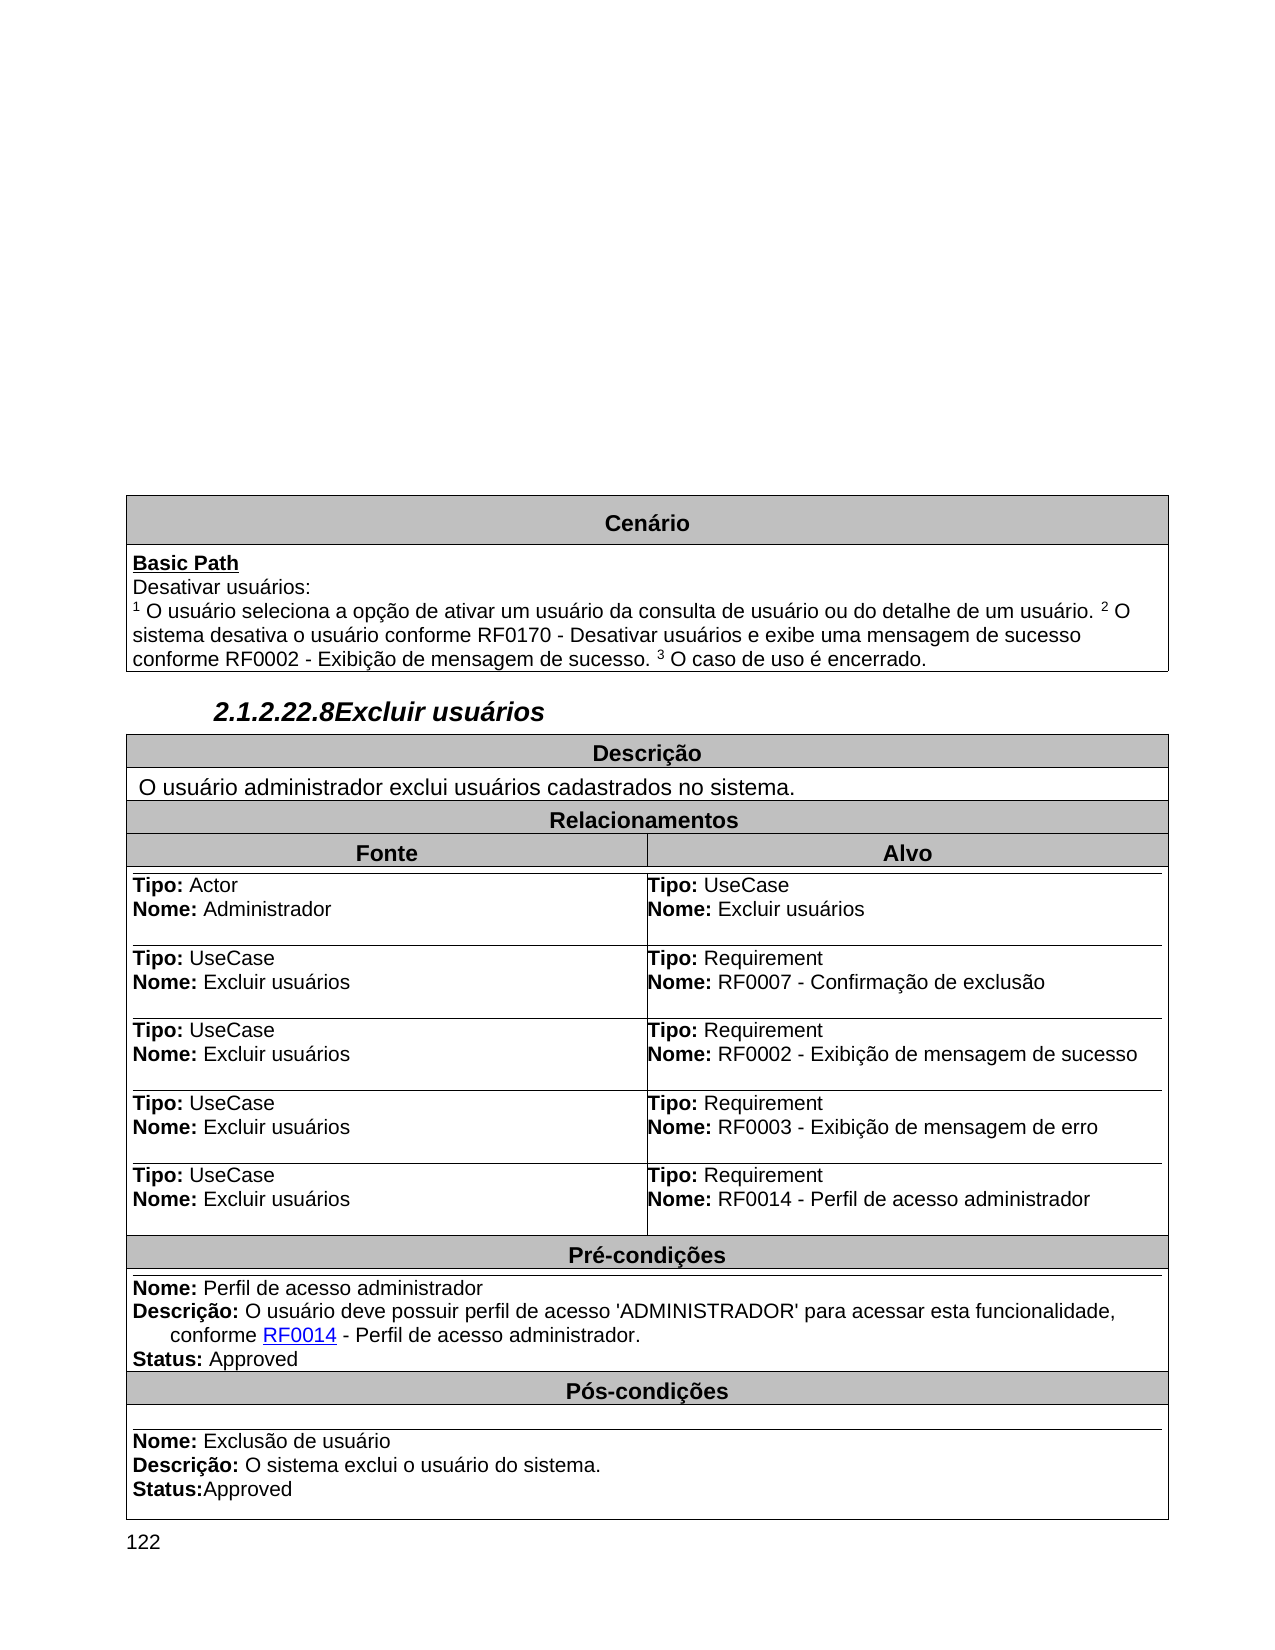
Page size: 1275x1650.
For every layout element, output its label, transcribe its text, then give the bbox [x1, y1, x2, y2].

table_cell [127, 1269, 1168, 1371]
table_header Tipo: Actor Nome: Administrador [133, 874, 647, 945]
table_header Nome: Exclusão de usuário Descrição: O sistema exclui o usuário do sistema. Status:Approved [133, 1430, 1162, 1501]
table_cell Alvo [648, 834, 1168, 866]
table_cell Pós-condições [127, 1372, 1168, 1404]
table_cell Tipo: Requirement Nome: RF0007 - Confirmação de exclusão [648, 946, 1162, 1018]
table_cell [127, 1405, 1168, 1519]
table_cell Tipo: UseCase Nome: Excluir usuários [133, 1164, 647, 1235]
table_cell Relacionamentos [127, 801, 1168, 833]
table_cell Tipo: UseCase Nome: Excluir usuários [133, 946, 647, 1018]
table_cell Tipo: UseCase Nome: Excluir usuários [133, 1019, 647, 1090]
table_cell O usuário administrador exclui usuários cadastrados no sistema. [127, 768, 1168, 800]
table_cell Tipo: Requirement Nome: RF0002 - Exibição de mensagem de sucesso [648, 1019, 1162, 1090]
table_header Descrição [127, 735, 1168, 767]
table_header Nome: Perfil de acesso administrador Descrição: O usuário deve possuir perfil de acesso 'ADMINISTRADOR' para acessar esta funcionalidade, conforme RF0014 - Perfil de acesso administrador. Status: Approved [133, 1276, 1162, 1371]
list Excluir usuários [214, 696, 1155, 727]
table_cell Tipo: Requirement Nome: RF0003 - Exibição de mensagem de erro [648, 1091, 1162, 1162]
table_cell Pré-condições [127, 1236, 1168, 1268]
table_cell Fonte [127, 834, 647, 866]
table_cell Basic Path Desativar usuários: 1 O usuário seleciona a opção de ativar um usuário da consulta de usuário ou do detalhe de um usuário. 2 O sistema desativa o usuário conforme RF0170 - Desativar usuários e exibe uma mensagem de sucesso conforme RF0002 - Exibição de mensagem de sucesso. 3 O caso de uso é encerrado. [127, 545, 1168, 671]
table_cell Tipo: Requirement Nome: RF0014 - Perfil de acesso administrador [648, 1164, 1162, 1235]
table_header Tipo: UseCase Nome: Excluir usuários [648, 874, 1162, 945]
table_cell Cenário [127, 496, 1168, 544]
table_cell Tipo: UseCase Nome: Excluir usuários [133, 1091, 647, 1162]
table_cell [127, 867, 1168, 1235]
